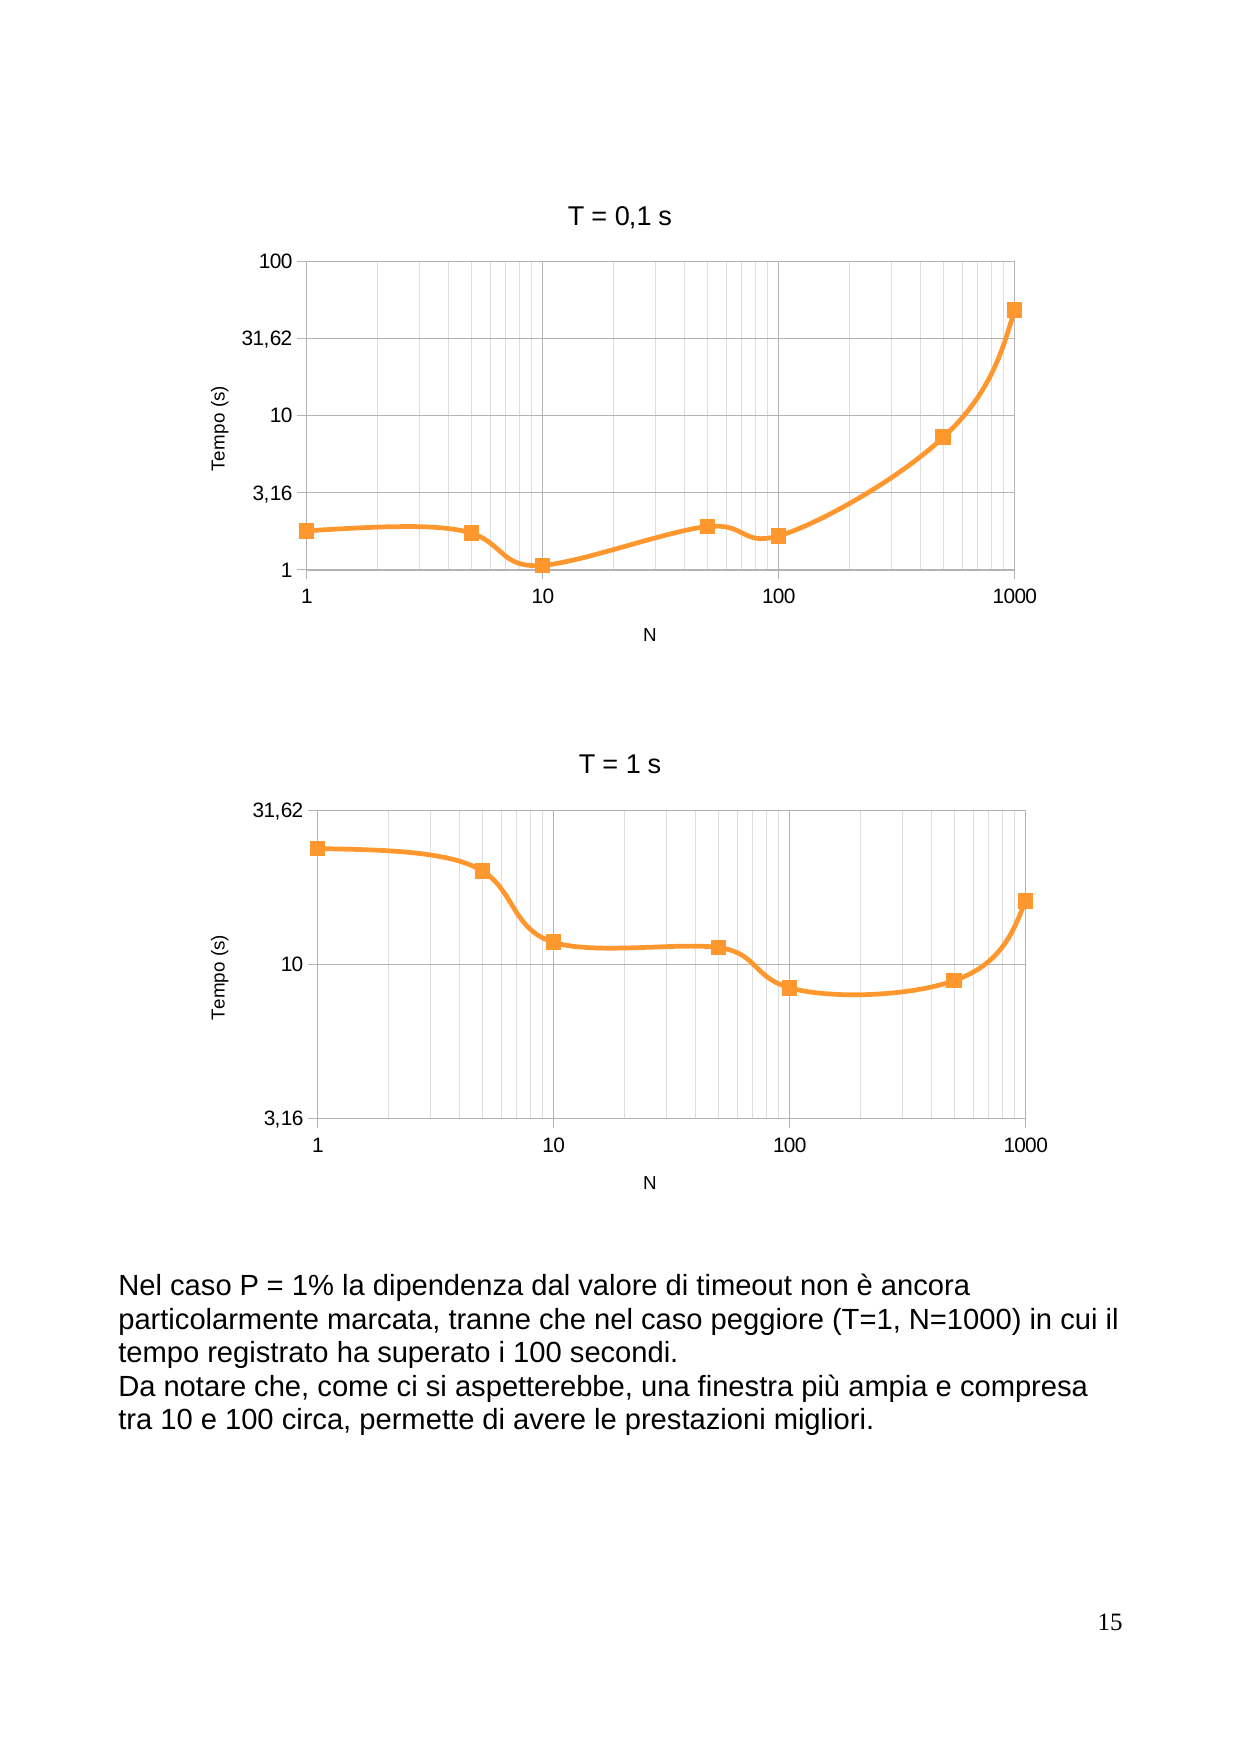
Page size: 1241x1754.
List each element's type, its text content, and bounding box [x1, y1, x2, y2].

text Da notare che, come ci si aspetterebbe, una finestra più ampia e compresa tra 10 e 100 circa, permette di avere le prestazioni migliori. [118, 1369, 1122, 1436]
text Nel caso P = 1% la dipendenza dal valore di timeout non è ancora particolarmente marcata, tranne che nel caso peggiore (T=1, N=1000) in cui il tempo registrato ha superato i 100 secondi. [118, 1268, 1122, 1369]
